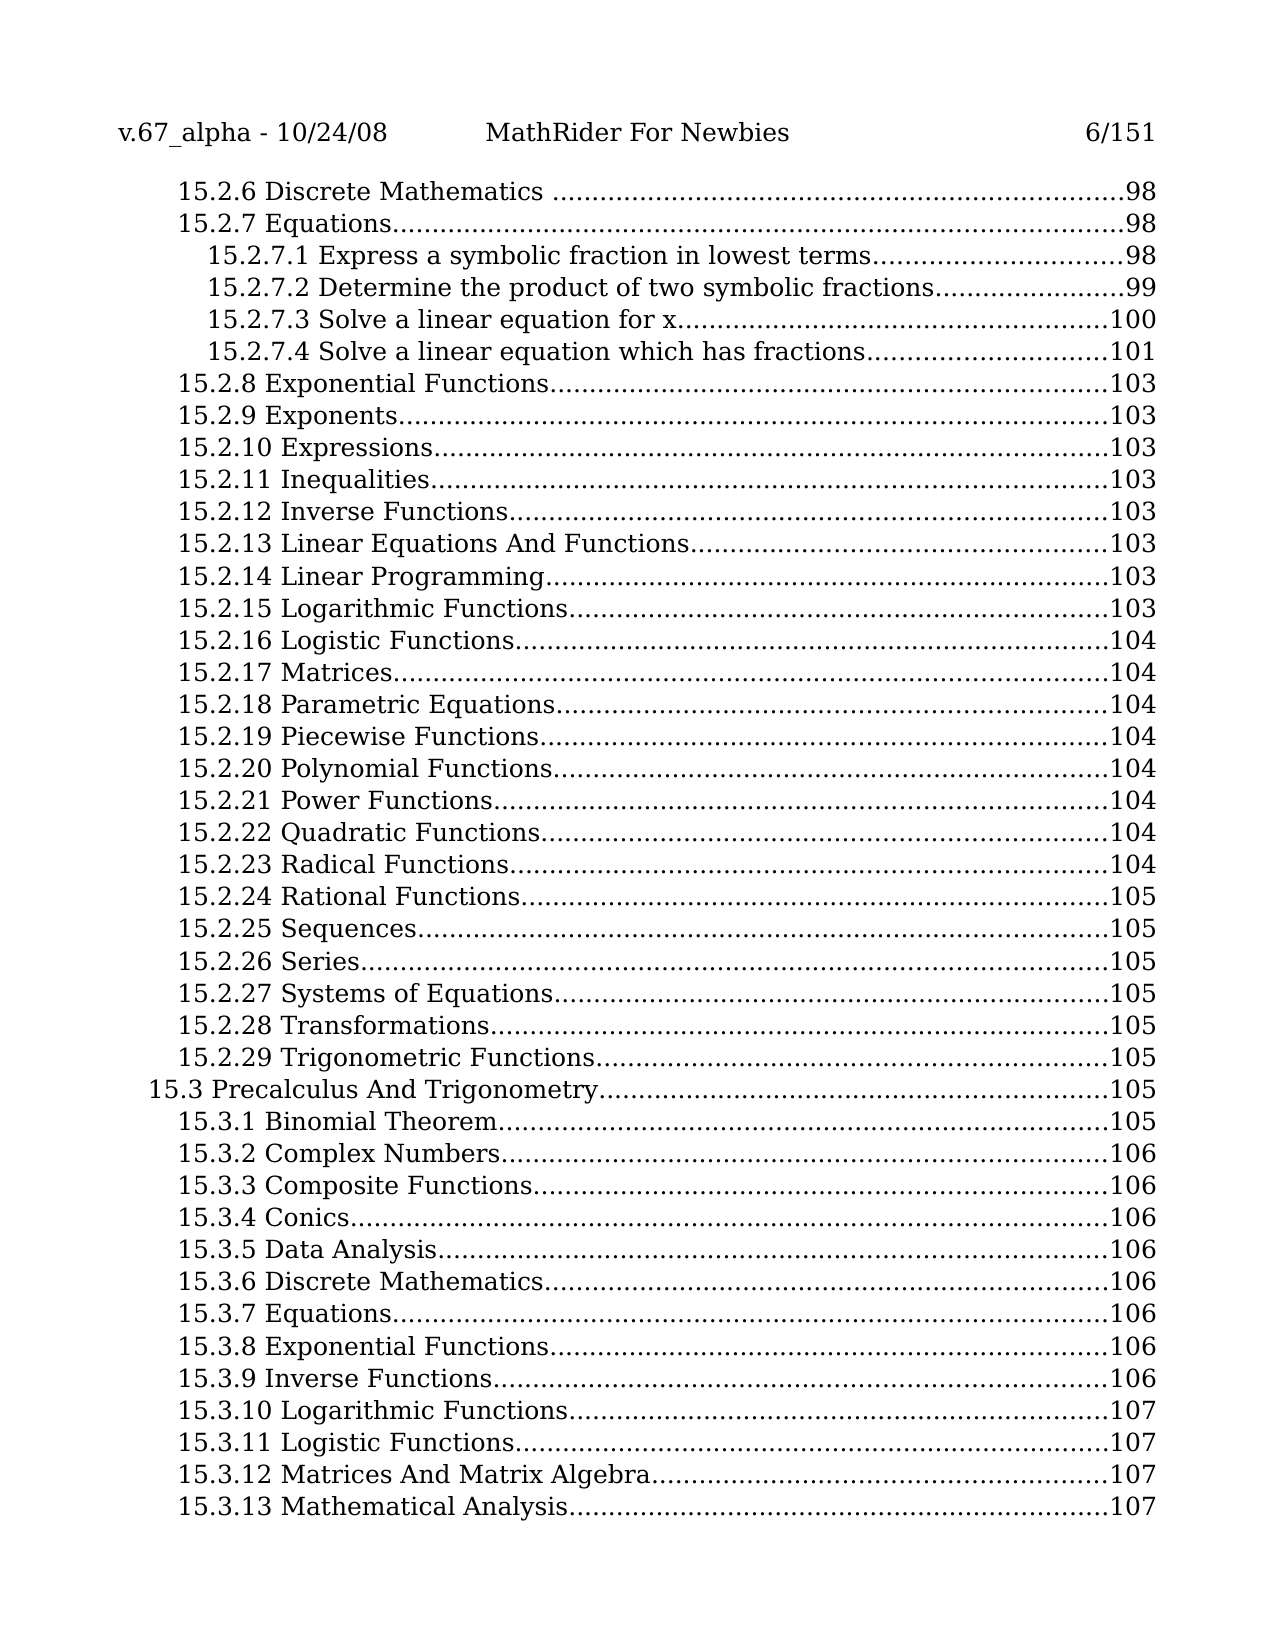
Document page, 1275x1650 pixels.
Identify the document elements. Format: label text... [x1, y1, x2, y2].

text 15.2.18 Parametric Equations 104 [177, 690, 1157, 719]
text 15.3.13 Mathematical Analysis 107 [177, 1492, 1157, 1521]
text 15.2.29 Trigonometric Functions 105 [177, 1043, 1157, 1072]
text 15.3.5 Data Analysis 106 [177, 1236, 1157, 1265]
text 15.2.7.2 Determine the product of two symbolic fractions 99 [207, 273, 1157, 302]
text 15.2.19 Piecewise Functions 104 [177, 722, 1157, 751]
text 15.2.27 Systems of Equations 105 [177, 979, 1157, 1008]
text 15.2.12 Inverse Functions 103 [177, 498, 1157, 527]
text 15.2.10 Expressions 103 [177, 433, 1157, 463]
text 15.2.8 Exponential Functions 103 [177, 369, 1157, 398]
text 15.3 Precalculus And Trigonometry 105 [148, 1075, 1157, 1104]
text 15.2.24 Rational Functions 105 [177, 883, 1157, 912]
text 15.2.9 Exponents 103 [177, 401, 1157, 431]
text 15.2.16 Logistic Functions 104 [177, 626, 1157, 655]
text 15.2.28 Transformations 105 [177, 1011, 1157, 1040]
text 15.3.12 Matrices And Matrix Algebra 107 [177, 1460, 1157, 1489]
text 15.2.7.4 Solve a linear equation which has fractions 101 [207, 337, 1157, 366]
text 15.2.22 Quadratic Functions 104 [177, 818, 1157, 848]
text 15.2.7.3 Solve a linear equation for x 100 [207, 305, 1157, 334]
text 15.3.7 Equations 106 [177, 1300, 1157, 1329]
text 15.2.6 Discrete Mathematics 98 [177, 177, 1157, 206]
text 15.2.15 Logarithmic Functions 103 [177, 594, 1157, 623]
text 15.3.6 Discrete Mathematics 106 [177, 1268, 1157, 1297]
text 15.2.25 Sequences 105 [177, 915, 1157, 944]
text 15.2.7 Equations 98 [177, 209, 1157, 238]
text 15.3.9 Inverse Functions 106 [177, 1364, 1157, 1393]
text 15.2.20 Polynomial Functions 104 [177, 754, 1157, 783]
text 15.2.17 Matrices 104 [177, 658, 1157, 687]
text 15.3.3 Composite Functions 106 [177, 1171, 1157, 1201]
text 15.3.4 Conics 106 [177, 1203, 1157, 1233]
text 15.3.11 Logistic Functions 107 [177, 1428, 1157, 1457]
text 15.2.13 Linear Equations And Functions 103 [177, 530, 1157, 559]
text 15.2.7.1 Express a symbolic fraction in lowest terms 98 [207, 241, 1157, 270]
text 15.3.8 Exponential Functions 106 [177, 1332, 1157, 1361]
text 15.3.10 Logarithmic Functions 107 [177, 1396, 1157, 1425]
text 15.3.2 Complex Numbers 106 [177, 1139, 1157, 1168]
text 15.2.11 Inequalities 103 [177, 466, 1157, 495]
text 15.2.21 Power Functions 104 [177, 786, 1157, 816]
text 15.3.1 Binomial Theorem 105 [177, 1107, 1157, 1136]
text 15.2.23 Radical Functions 104 [177, 851, 1157, 880]
text 15.2.14 Linear Programming 103 [177, 562, 1157, 591]
text 15.2.26 Series 105 [177, 947, 1157, 976]
